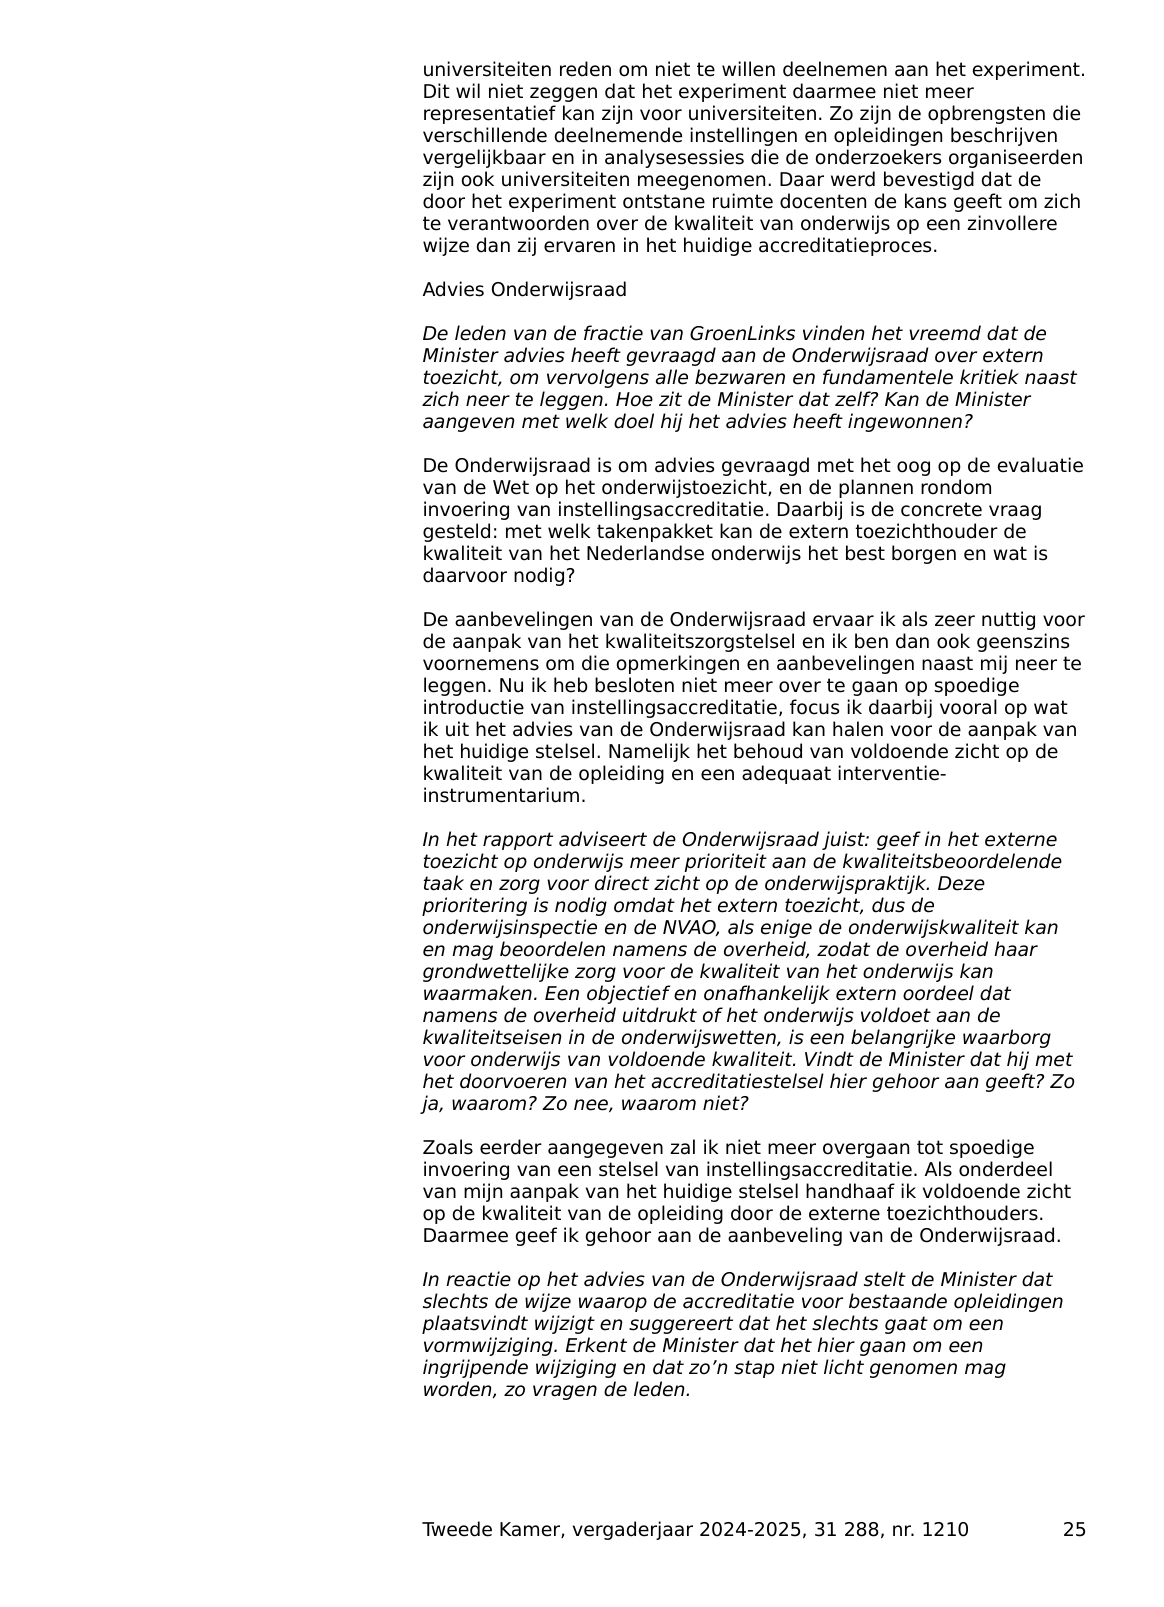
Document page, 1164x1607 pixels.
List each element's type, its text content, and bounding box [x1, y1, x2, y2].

text In reactie op het advies van de Onderwijsraad stelt de Minister dat slechts de wijze waarop de accreditatie voor bestaande opleidingen plaatsvindt wijzigt en suggereert dat het slechts gaat om een vormwijziging. Erkent de Minister dat het hier gaan om een ingrijpende wijziging en dat zo’n stap niet licht genomen mag worden, zo vragen de leden. [422, 1269, 1087, 1401]
text universiteiten reden om niet te willen deelnemen aan het experiment. Dit wil niet zeggen dat het experiment daarmee niet meer representatief kan zijn voor universiteiten. Zo zijn de opbrengsten die verschillende deelnemende instellingen en opleidingen beschrijven vergelijkbaar en in analysesessies die de onderzoekers organiseerden zijn ook universiteiten meegenomen. Daar werd bevestigd dat de door het experiment ontstane ruimte docenten de kans geeft om zich te verantwoorden over de kwaliteit van onderwijs op een zinvollere wijze dan zij ervaren in het huidige accreditatieproces. [422, 59, 1087, 257]
text De Onderwijsraad is om advies gevraagd met het oog op de evaluatie van de Wet op het onderwijstoezicht, en de plannen rondom invoering van instellingsaccreditatie. Daarbij is de concrete vraag gesteld: met welk takenpakket kan de extern toezichthouder de kwaliteit van het Nederlandse onderwijs het best borgen en wat is daarvoor nodig? [422, 455, 1087, 587]
subtitle Advies Onderwijsraad [422, 279, 1087, 301]
text In het rapport adviseert de Onderwijsraad juist: geef in het externe toezicht op onderwijs meer prioriteit aan de kwaliteitsbeoordelende taak en zorg voor direct zicht op de onderwijspraktijk. Deze prioritering is nodig omdat het extern toezicht, dus de onderwijsinspectie en de NVAO, als enige de onderwijskwaliteit kan en mag beoordelen namens de overheid, zodat de overheid haar grondwettelijke zorg voor de kwaliteit van het onderwijs kan waarmaken. Een objectief en onafhankelijk extern oordeel dat namens de overheid uitdrukt of het onderwijs voldoet aan de kwaliteitseisen in de onderwijswetten, is een belangrijke waarborg voor onderwijs van voldoende kwaliteit. Vindt de Minister dat hij met het doorvoeren van het accreditatiestelsel hier gehoor aan geeft? Zo ja, waarom? Zo nee, waarom niet? [422, 829, 1087, 1115]
text Zoals eerder aangegeven zal ik niet meer overgaan tot spoedige invoering van een stelsel van instellingsaccreditatie. Als onderdeel van mijn aanpak van het huidige stelsel handhaaf ik voldoende zicht op de kwaliteit van de opleiding door de externe toezichthouders. Daarmee geef ik gehoor aan de aanbeveling van de Onderwijsraad. [422, 1137, 1087, 1247]
text De aanbevelingen van de Onderwijsraad ervaar ik als zeer nuttig voor de aanpak van het kwaliteitszorgstelsel en ik ben dan ook geenszins voornemens om die opmerkingen en aanbevelingen naast mij neer te leggen. Nu ik heb besloten niet meer over te gaan op spoedige introductie van instellingsaccreditatie, focus ik daarbij vooral op wat ik uit het advies van de Onderwijsraad kan halen voor de aanpak van het huidige stelsel. Namelijk het behoud van voldoende zicht op de kwaliteit van de opleiding en een adequaat interventie-instrumentarium. [422, 609, 1087, 807]
text De leden van de fractie van GroenLinks vinden het vreemd dat de Minister advies heeft gevraagd aan de Onderwijsraad over extern toezicht, om vervolgens alle bezwaren en fundamentele kritiek naast zich neer te leggen. Hoe zit de Minister dat zelf? Kan de Minister aangeven met welk doel hij het advies heeft ingewonnen? [422, 323, 1087, 433]
